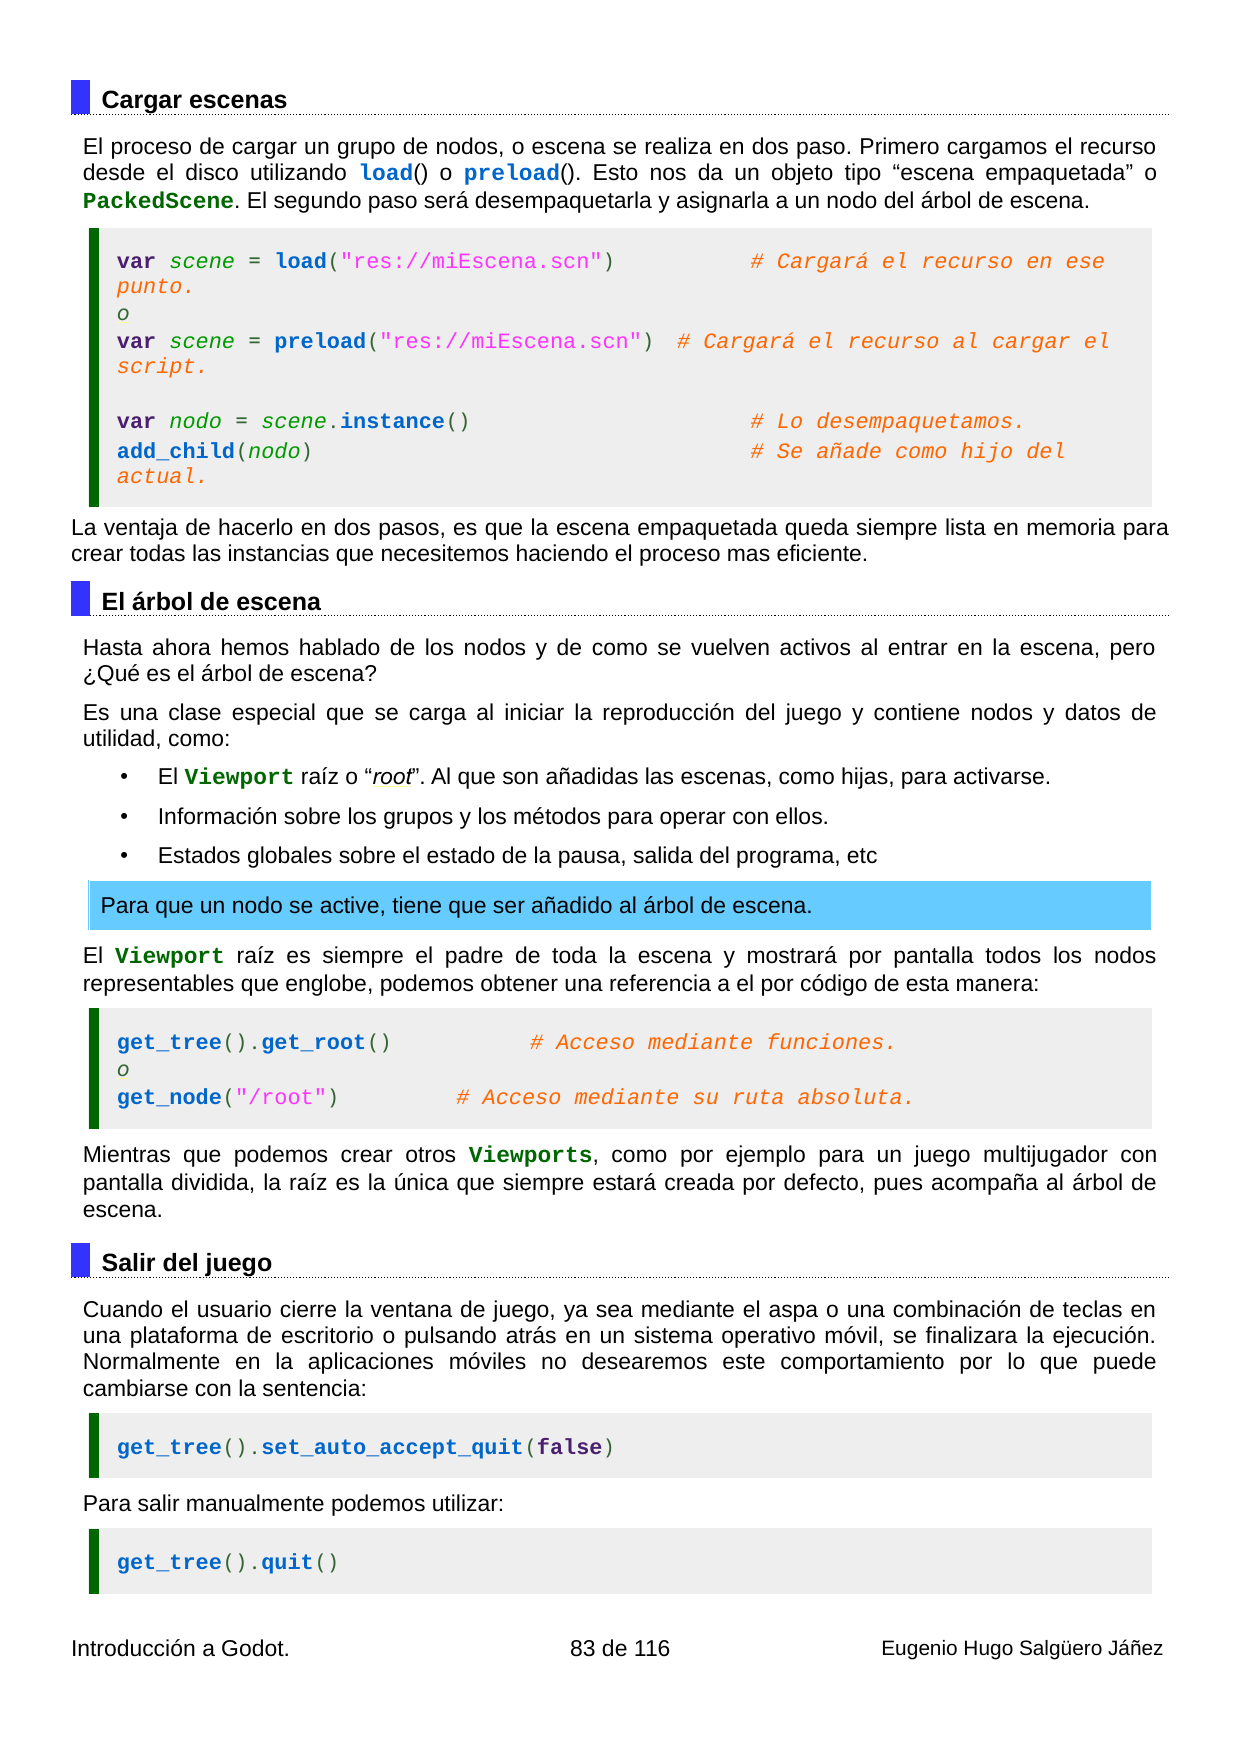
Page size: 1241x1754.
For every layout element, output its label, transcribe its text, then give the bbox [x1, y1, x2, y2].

text Para salir manualmente podemos utilizar: [83, 1490, 1158, 1517]
text La ventaja de hacerlo en dos pasos, es que la escena empaquetada queda siempre lista en memoria para crear todas las instancias que necesitemos haciendo el proceso mas eficiente. [71, 513, 1169, 566]
text El Viewport raíz es siempre el padre de toda la escena y mostrará por pantalla todos los nodos representables que englobe, podemos obtener una referencia a el por código de esta manera: [83, 942, 1158, 996]
text Mientras que podemos crear otros Viewports, como por ejemplo para un juego multijugador con pantalla dividida, la raíz es la única que siempre estará creada por defecto, pues acompaña al árbol de escena. [83, 1141, 1158, 1222]
list Información sobre los grupos y los métodos para operar con ellos. [120, 803, 1169, 830]
text o [99, 300, 1152, 325]
text Para que un nodo se active, tiene que ser añadido al árbol de escena. [90, 881, 1151, 930]
list Estados globales sobre el estado de la pausa, salida del programa, etc [120, 842, 1169, 868]
text El proceso de cargar un grupo de nodos, o escena se realiza en dos paso. Primero cargamos el recurso desde el disco utilizando load() o preload(). Esto nos da un objeto tipo “escena empaquetada” o PackedScene. El segundo paso será desempaquetarla y asignarla a un nodo del árbol de escena. [83, 133, 1158, 216]
text get_tree().quit() [88, 1528, 1152, 1594]
list El Viewport raíz o “root”. Al que son añadidas las escenas, como hijas, para activarse. [120, 763, 1169, 791]
text Hasta ahora hemos hablado de los nodos y de como se vuelven activos al entrar en la escena, pero ¿Qué es el árbol de escena? [83, 634, 1158, 687]
subtitle Cargar escenas [71, 79, 1169, 114]
text var nodo = scene.instance() # Lo desempaquetamos. [99, 405, 1152, 435]
text o [99, 1056, 1152, 1081]
text Es una clase especial que se carga al iniciar la reproducción del juego y contiene nodos y datos de utilidad, como: [83, 698, 1158, 751]
subtitle Salir del juego [71, 1242, 1169, 1277]
text get_tree().set_auto_accept_quit(false) [99, 1413, 1152, 1478]
text Cuando el usuario cierre la ventana de juego, ya sea mediante el aspa o una combinación de teclas en una plataforma de escritorio o pulsando atrás en un sistema operativo móvil, se finalizara la ejecución. Normalmente en la aplicaciones móviles no desearemos este comportamiento por lo que puede cambiarse con la sentencia: [83, 1296, 1158, 1401]
subtitle El árbol de escena [90, 581, 1169, 616]
text var scene = load("res://miEscena.scn") # Cargará el recurso en ese punto. [99, 228, 1152, 300]
text get_tree().get_root() # Acceso mediante funciones. [99, 1008, 1152, 1056]
text var scene = preload("res://miEscena.scn") # Cargará el recurso al cargar el script. [99, 325, 1152, 380]
text get_node("/root") # Acceso mediante su ruta absoluta. [99, 1081, 1152, 1129]
text add_child(nodo) # Se añade como hijo del actual. [99, 435, 1152, 507]
